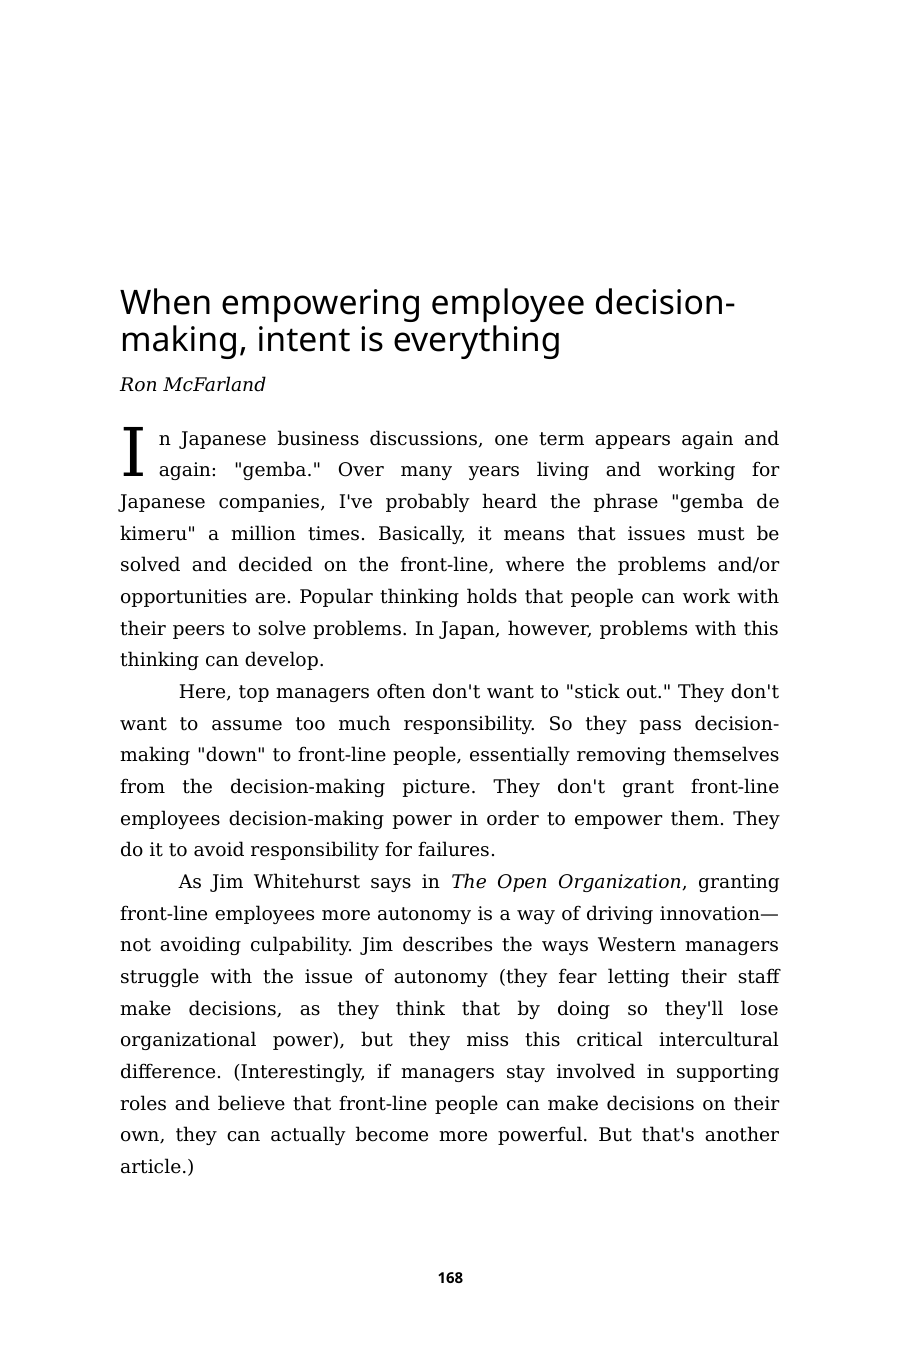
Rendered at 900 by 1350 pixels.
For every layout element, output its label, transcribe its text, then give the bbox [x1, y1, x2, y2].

text Here, top managers often don't want to "stick out." They don't want to assume too much responsibility. So they pass decision-making "down" to front-line people, essentially removing themselves from the decision-making picture. They don't grant front-line employees decision-making power in order to empower them. They do it to avoid responsibility for failures. [120, 681, 780, 861]
text As Jim Whitehurst says in The Open Organization, granting front-line employees more autonomy is a way of driving innovation—not avoiding culpability. Jim describes the ways Western managers struggle with the issue of autonomy (they fear letting their staff make decisions, as they think that by doing so they'll lose organizational power), but they miss this critical intercultural difference. (Interestingly, if managers stay involved in supporting roles and believe that front-line people can make decisions on their own, they can actually become more powerful. But that's another article.) [120, 871, 780, 1178]
text Ron McFarland [120, 373, 780, 395]
text In Japanese business discussions, one term appears again and again: "gemba." Over many years living and working for Japanese companies, I've probably heard the phrase "gemba de kimeru" a million times. Basically, it means that issues must be solved and decided on the front-line, where the problems and/or opportunities are. Popular thinking holds that people can work with their peers to solve problems. In Japan, however, problems with this thinking can develop. [120, 428, 780, 671]
subtitle When empowering employee decision-making, intent is everything [120, 283, 780, 362]
